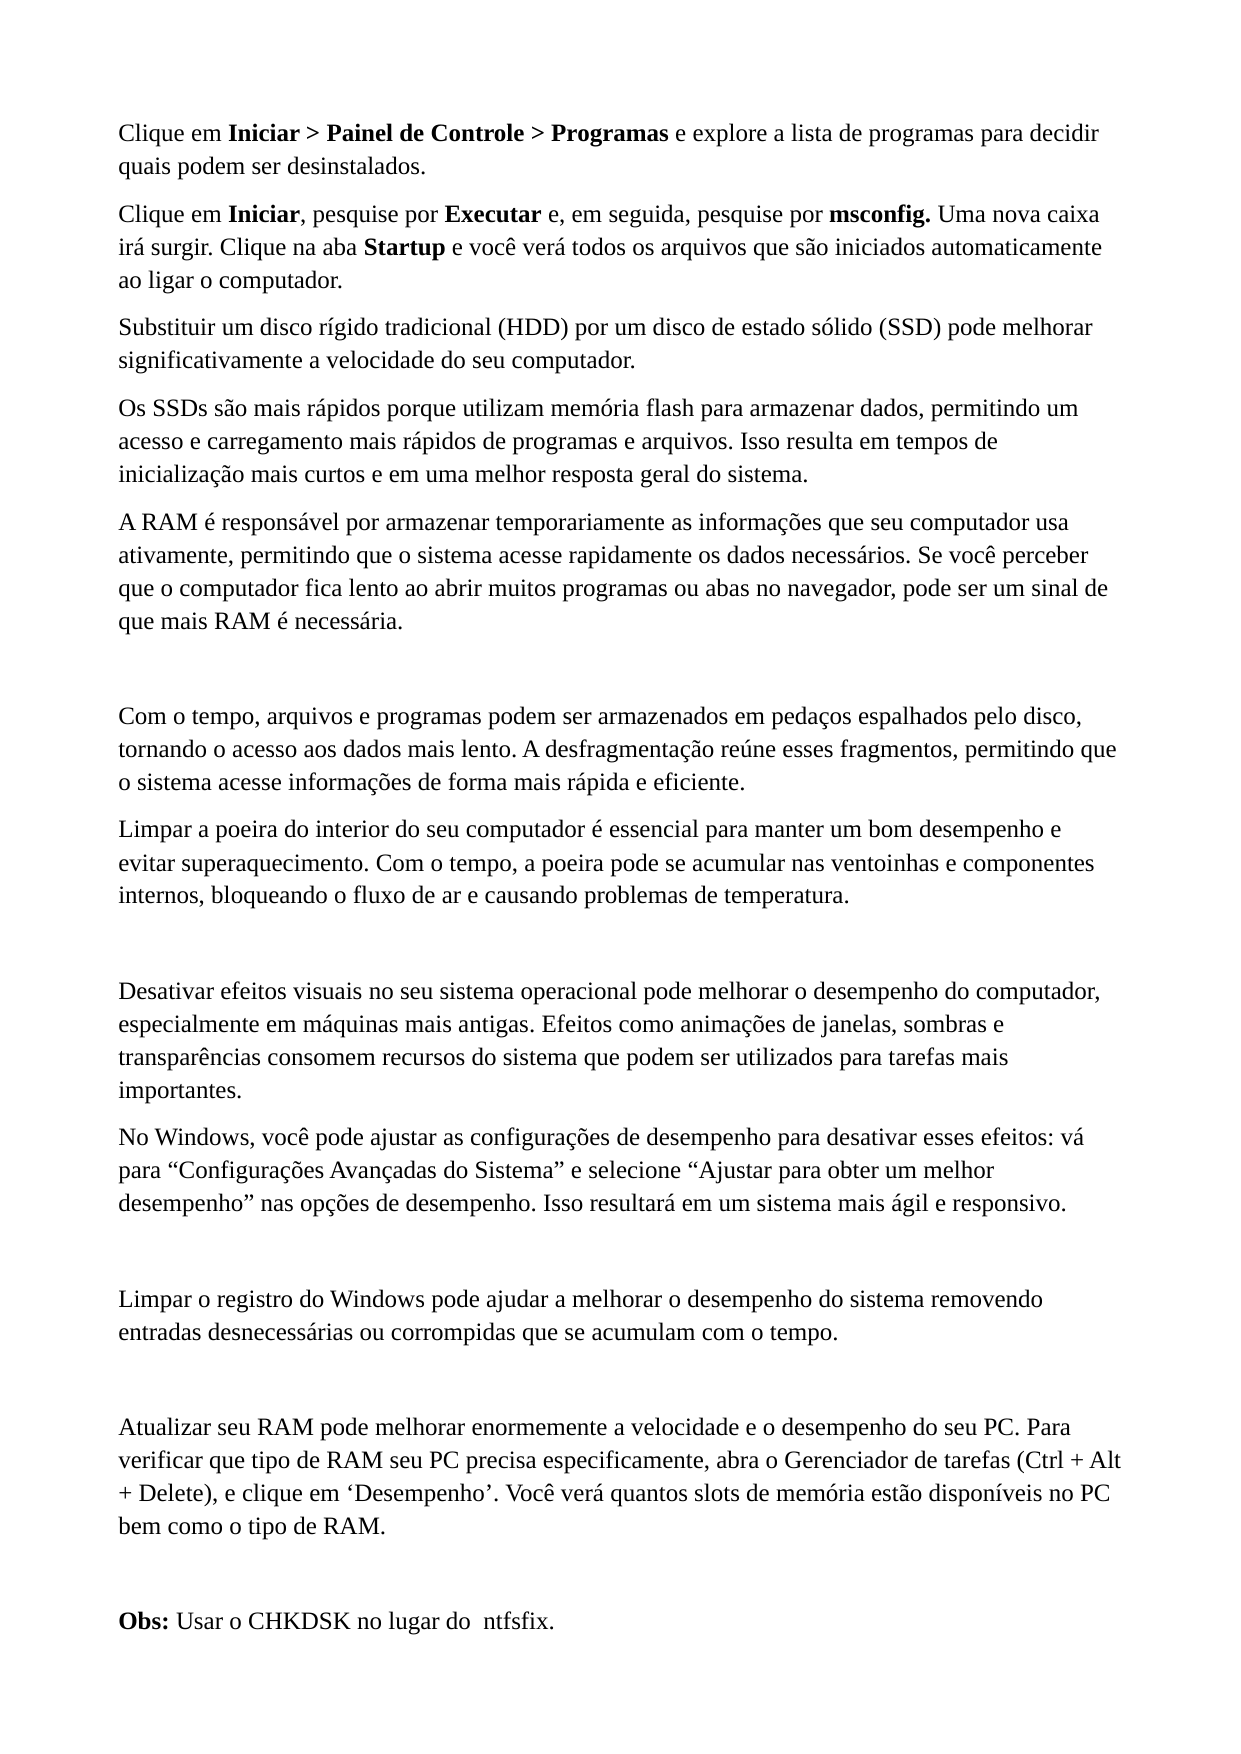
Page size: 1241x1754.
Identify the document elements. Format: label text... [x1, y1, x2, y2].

text Clique em Iniciar, pesquise por Executar e, em seguida, pesquise por msconfig. Uma nova caixa irá surgir. Clique na aba Startup e você verá todos os arquivos que são iniciados automaticamente ao ligar o computador. [118, 199, 1122, 293]
text Desativar efeitos visuais no seu sistema operacional pode melhorar o desempenho do computador, especialmente em máquinas mais antigas. Efeitos como animações de janelas, sombras e transparências consomem recursos do sistema que podem ser utilizados para tarefas mais importantes. [118, 976, 1122, 1104]
text Limpar a poeira do interior do seu computador é essencial para manter um bom desempenho e evitar superaquecimento. Com o tempo, a poeira pode se acumular nas ventoinhas e componentes internos, bloqueando o fluxo de ar e causando problemas de temperatura. [118, 814, 1122, 909]
text Limpar o registro do Windows pode ajudar a melhorar o desempenho do sistema removendo entradas desnecessárias ou corrompidas que se acumulam com o tempo. [118, 1284, 1122, 1346]
text Substituir um disco rígido tradicional (HDD) por um disco de estado sólido (SSD) pode melhorar significativamente a velocidade do seu computador. [118, 312, 1122, 374]
text Com o tempo, arquivos e programas podem ser armazenados em pedaços espalhados pelo disco, tornando o acesso aos dados mais lento. A desfragmentação reúne esses fragmentos, permitindo que o sistema acesse informações de forma mais rápida e eficiente. [118, 701, 1122, 796]
text Obs: Usar o CHKDSK no lugar do ntfsfix. [118, 1606, 1122, 1635]
text No Windows, você pode ajustar as configurações de desempenho para desativar esses efeitos: vá para “Configurações Avançadas do Sistema” e selecione “Ajustar para obter um melhor desempenho” nas opções de desempenho. Isso resultará em um sistema mais ágil e responsivo. [118, 1122, 1122, 1217]
text Clique em Iniciar > Painel de Controle > Programas e explore a lista de programas para decidir quais podem ser desinstalados. [118, 118, 1122, 180]
text Os SSDs são mais rápidos porque utilizam memória flash para armazenar dados, permitindo um acesso e carregamento mais rápidos de programas e arquivos. Isso resulta em tempos de inicialização mais curtos e em uma melhor resposta geral do sistema. [118, 393, 1122, 488]
text A RAM é responsável por armazenar temporariamente as informações que seu computador usa ativamente, permitindo que o sistema acesse rapidamente os dados necessários. Se você perceber que o computador fica lento ao abrir muitos programas ou abas no navegador, pode ser um sinal de que mais RAM é necessária. [118, 507, 1122, 634]
text Atualizar seu RAM pode melhorar enormemente a velocidade e o desempenho do seu PC. Para verificar que tipo de RAM seu PC precisa especificamente, abra o Gerenciador de tarefas (Ctrl + Alt + Delete), e clique em ‘Desempenho’. Você verá quantos slots de memória estão disponíveis no PC bem como o tipo de RAM. [118, 1412, 1122, 1540]
